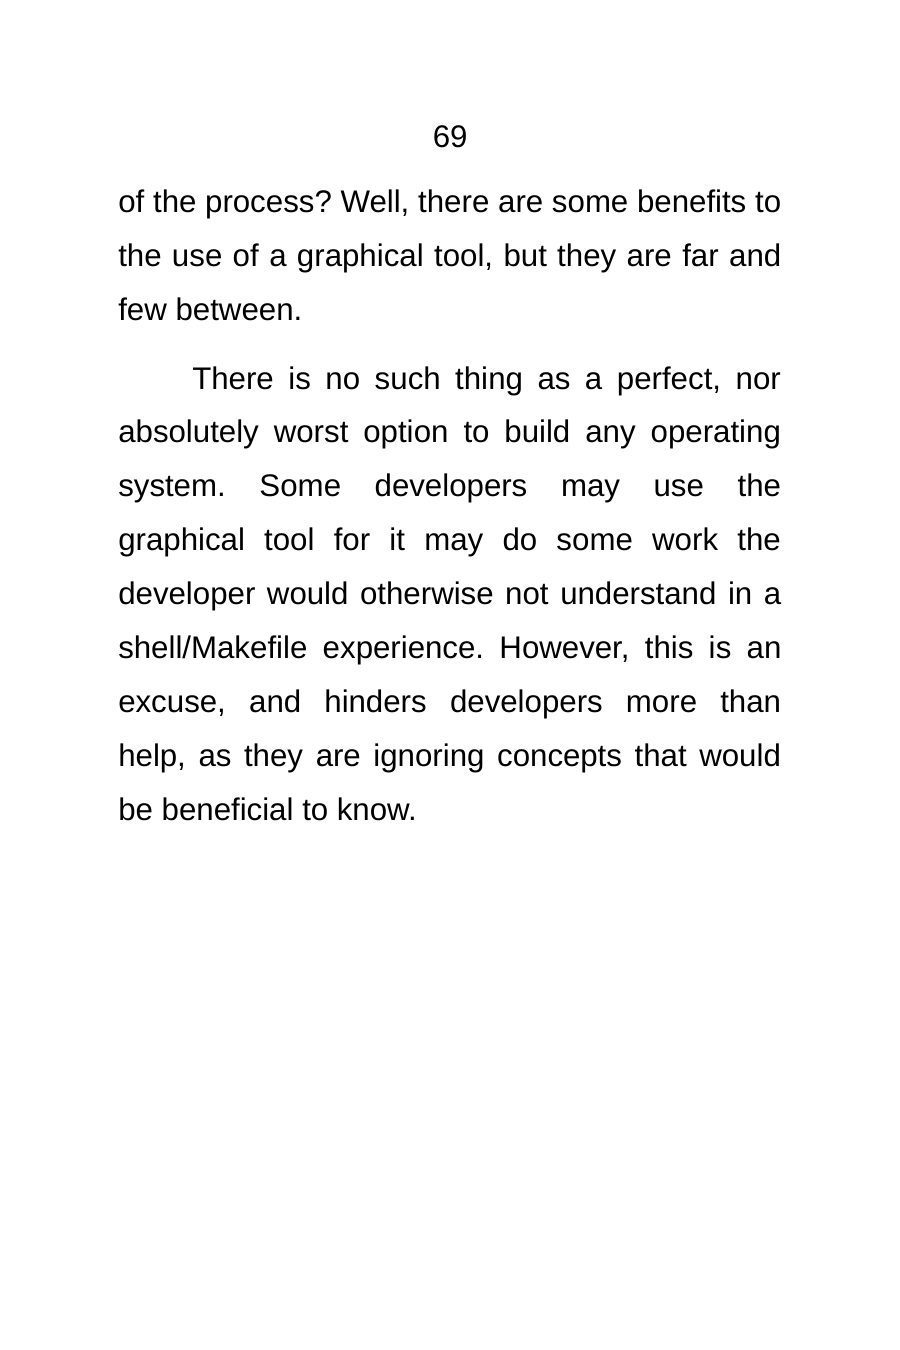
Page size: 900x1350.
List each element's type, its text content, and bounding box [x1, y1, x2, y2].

text of the process? Well, there are some benefits to the use of a graphical tool, but they are far and few between. [118, 183, 782, 327]
text There is no such thing as a perfect, nor absolutely worst option to build any operating system. Some developers may use the graphical tool for it may do some work the developer would otherwise not understand in a shell/Makefile experience. However, this is an excuse, and hinders developers more than help, as they are ignoring concepts that would be beneficial to know. [118, 360, 782, 826]
